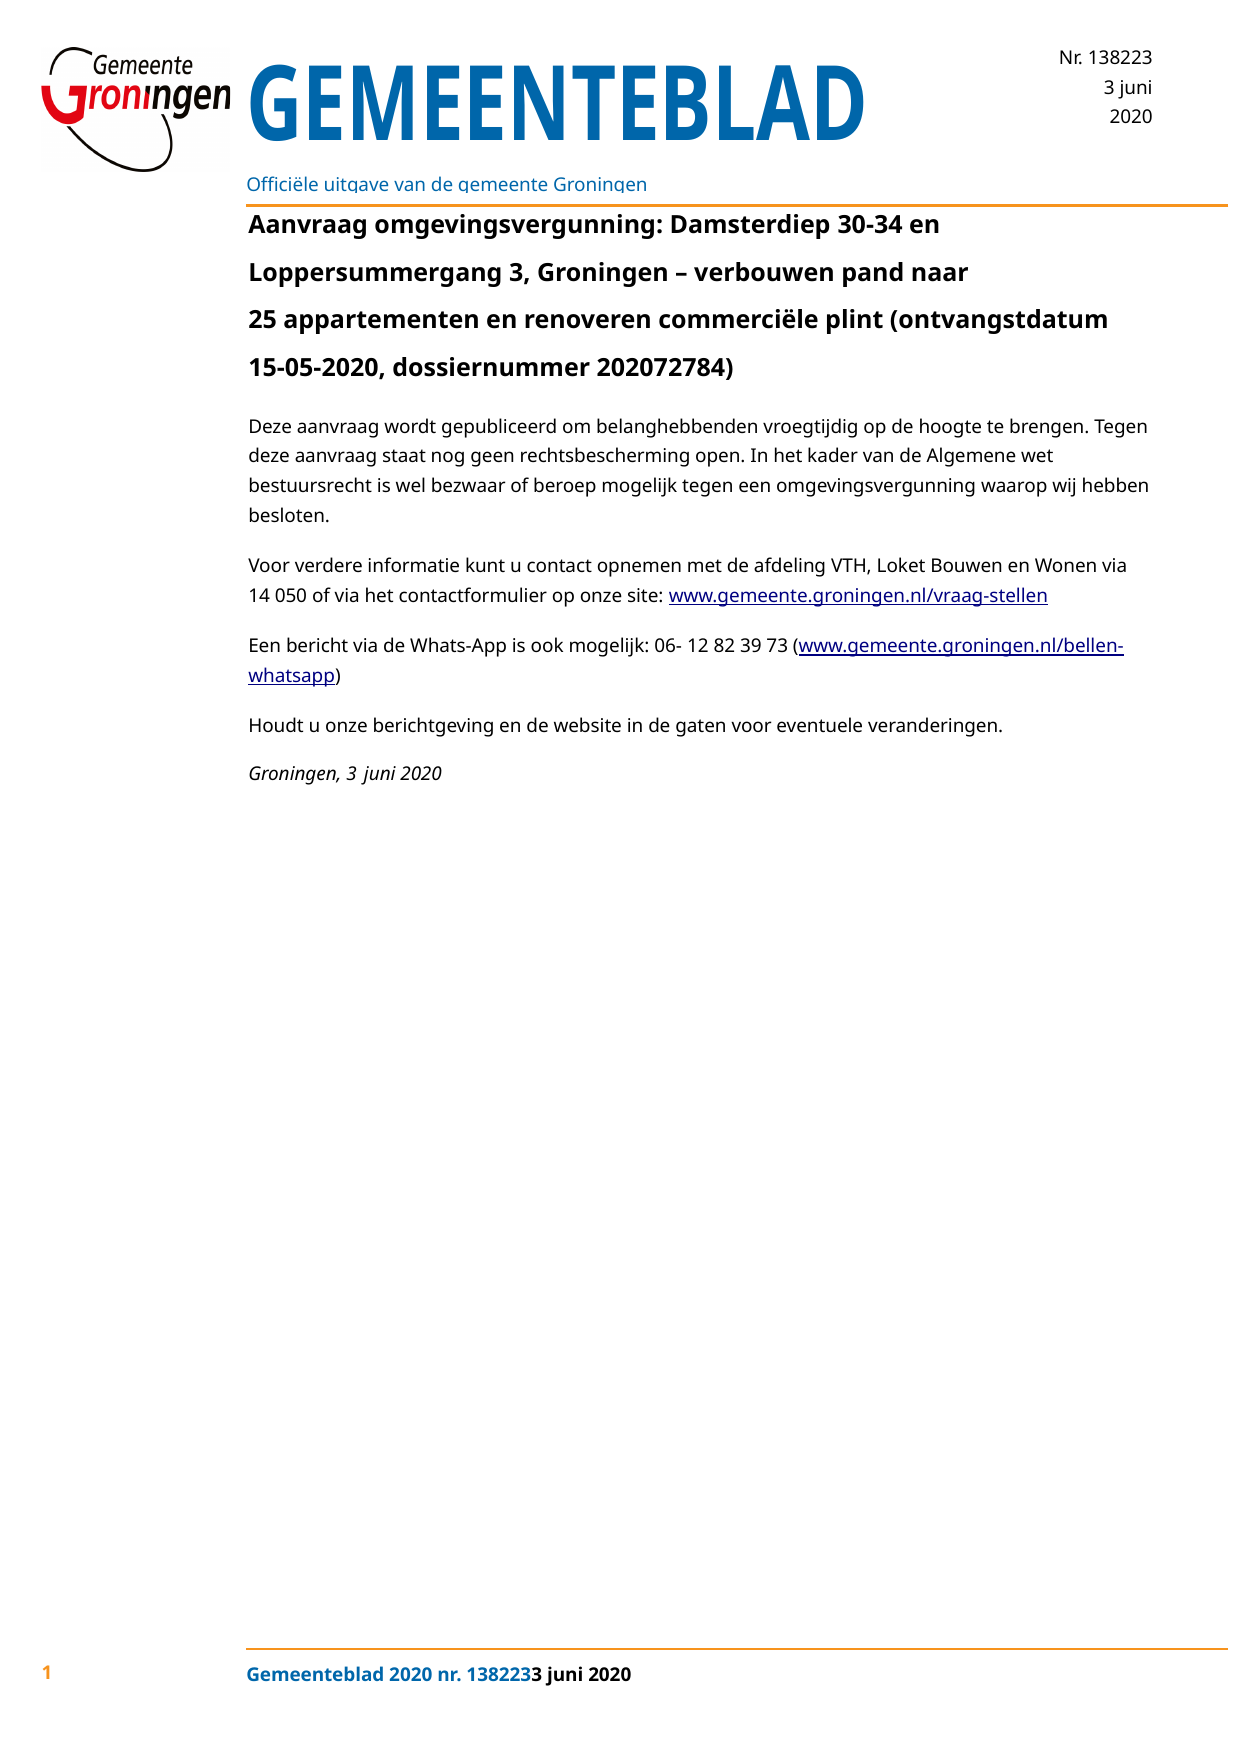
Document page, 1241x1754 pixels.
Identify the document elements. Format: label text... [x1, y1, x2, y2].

text Een bericht via de Whats-App is ook mogelijk: 06- 12 82 39 73 (www.gemeente.groningen.nl/bellen-whatsapp) [248, 632, 1152, 688]
picture [41, 47, 231, 172]
text Deze aanvraag wordt gepubliceerd om belanghebbenden vroegtijdig op de hoogte te brengen. Tegen deze aanvraag staat nog geen rechtsbescherming open. In het kader van de Algemene wet bestuursrecht is wel bezwaar of beroep mogelijk tegen een omgevingsvergunning waarop wij hebben besloten. [248, 413, 1152, 528]
text Houdt u onze berichtgeving en de website in de gaten voor eventuele veranderingen. [248, 712, 1152, 738]
text Voor verdere informatie kunt u contact opnemen met de afdeling VTH, Loket Bouwen en Wonen via 14 050 of via het contactformulier op onze site: www.gemeente.groningen.nl/vraag-stellen [248, 552, 1152, 608]
text Groningen, 3 juni 2020 [248, 760, 1152, 786]
text Aanvraag omgevingsvergunning: Damsterdiep 30-34 en Loppersummergang 3, Groningen – verbouwen pand naar 25 appartementen en renoveren commerciële plint (ontvangstdatum 15-05-2020, dossiernummer 202072784) [248, 207, 1152, 384]
